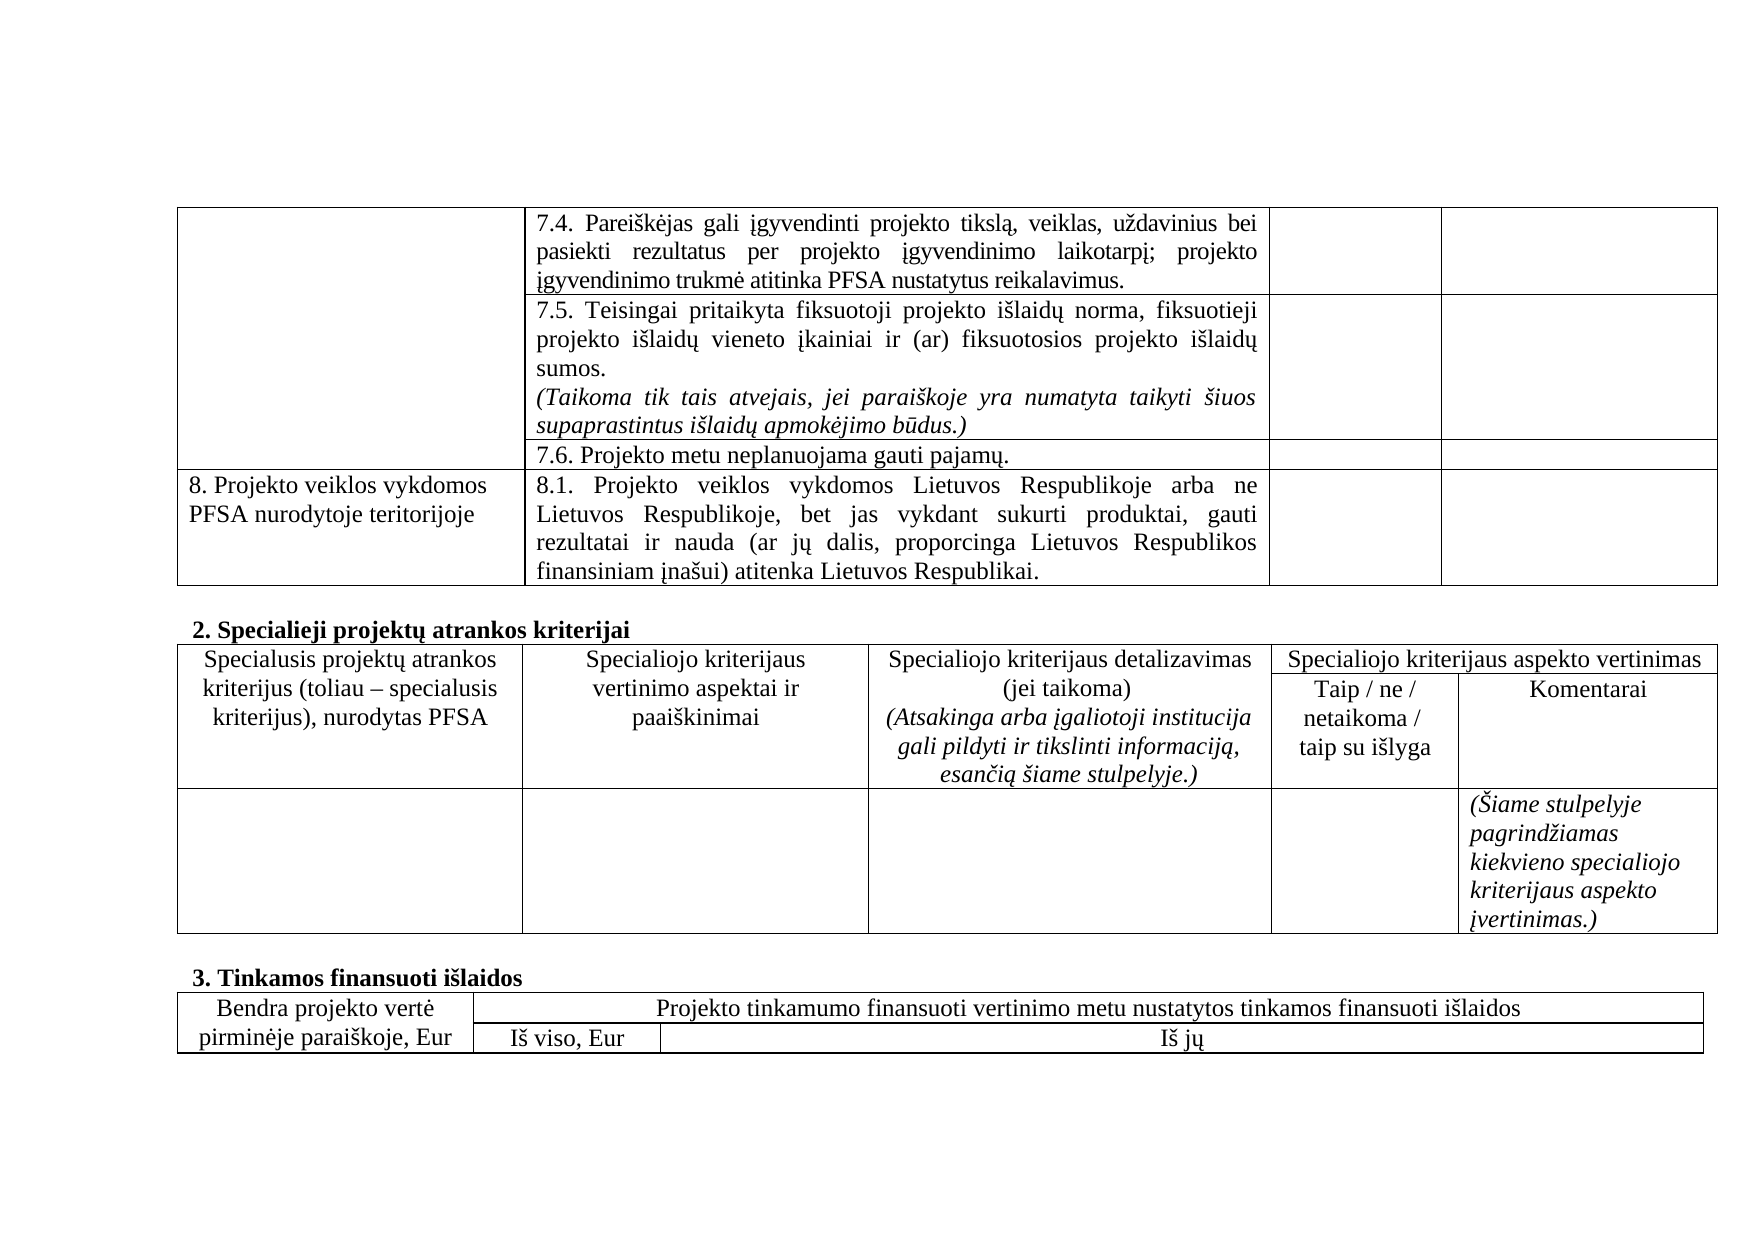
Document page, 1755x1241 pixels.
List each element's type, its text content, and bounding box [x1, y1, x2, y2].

table_cell [1270, 208, 1441, 294]
table_cell Iš jų [661, 1024, 1703, 1052]
table_cell [178, 208, 524, 469]
table_cell [1442, 295, 1717, 439]
table_cell [523, 789, 868, 933]
table_cell Komentarai [1459, 674, 1717, 788]
text 2. Specialieji projektų atrankos kriterijai [192, 615, 1695, 643]
table_cell (Šiame stulpelyje pagrindžiamas kiekvieno specialiojo kriterijaus aspekto įvertinimas.) [1459, 789, 1717, 933]
table_cell [1270, 440, 1441, 469]
table_cell 7.4. Pareiškėjas gali įgyvendinti projekto tikslą, veiklas, uždavinius bei pasiekti rezultatus per projekto įgyvendinimo laikotarpį; projekto įgyvendinimo trukmė atitinka PFSA nustatytus reikalavimus. [526, 208, 1269, 294]
table_cell [178, 789, 522, 933]
table_header Specialiojo kriterijaus aspekto vertinimas [1272, 645, 1717, 673]
table_cell Taip / ne / netaikoma / taip su išlyga [1272, 674, 1458, 788]
text 3. Tinkamos finansuoti išlaidos [192, 963, 1695, 992]
table_cell [1270, 295, 1441, 439]
table_cell [1270, 470, 1441, 585]
table_cell [1442, 440, 1717, 469]
table_header Specialiojo kriterijaus detalizavimas (jei taikoma) (Atsakinga arba įgaliotoji institucija gali pildyti ir tikslinti informaciją, esančią šiame stulpelyje.) [869, 645, 1271, 788]
table_cell 7.6. Projekto metu neplanuojama gauti pajamų. [526, 440, 1269, 469]
table_cell [1272, 789, 1458, 933]
table_header Specialusis projektų atrankos kriterijus (toliau – specialusis kriterijus), nurodytas PFSA [178, 645, 522, 788]
table_header Bendra projekto vertė pirminėje paraiškoje, Eur [178, 993, 473, 1052]
table_cell 8.1. Projekto veiklos vykdomos Lietuvos Respublikoje arba ne Lietuvos Respublikoje, bet jas vykdant sukurti produktai, gauti rezultatai ir nauda (ar jų dalis, proporcinga Lietuvos Respublikos finansiniam įnašui) atitenka Lietuvos Respublikai. [526, 470, 1269, 585]
table_cell [1442, 470, 1717, 585]
table_cell 7.5. Teisingai pritaikyta fiksuotoji projekto išlaidų norma, fiksuotieji projekto išlaidų vieneto įkainiai ir (ar) fiksuotosios projekto išlaidų sumos. (Taikoma tik tais atvejais, jei paraiškoje yra numatyta taikyti šiuos supaprastintus išlaidų apmokėjimo būdus.) [526, 295, 1269, 439]
table_cell Iš viso, Eur [474, 1024, 660, 1052]
table_header Specialiojo kriterijaus vertinimo aspektai ir paaiškinimai [523, 645, 868, 788]
table_cell 8. Projekto veiklos vykdomos PFSA nurodytoje teritorijoje [178, 470, 524, 585]
table_cell [869, 789, 1271, 933]
table_header Projekto tinkamumo finansuoti vertinimo metu nustatytos tinkamos finansuoti išlaidos [474, 993, 1703, 1022]
table_cell [1442, 208, 1717, 294]
